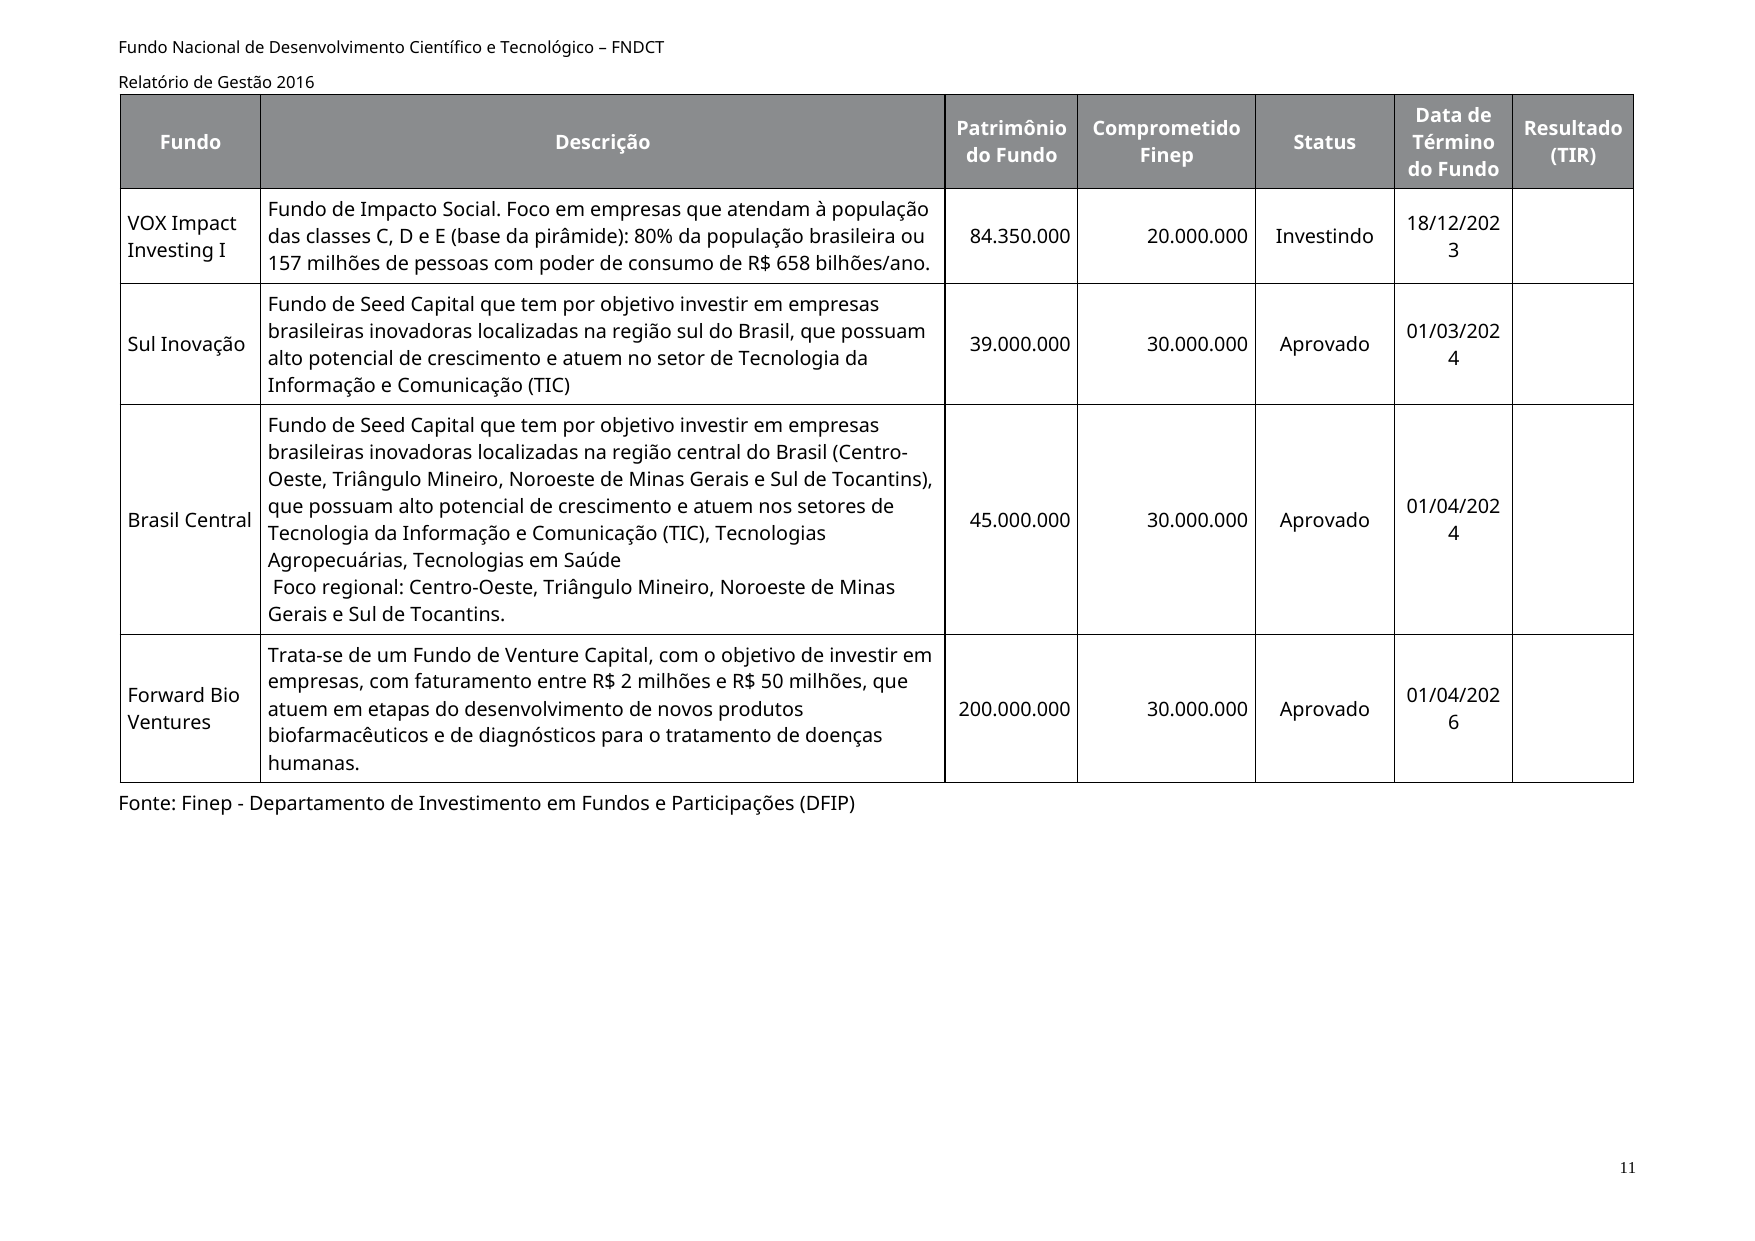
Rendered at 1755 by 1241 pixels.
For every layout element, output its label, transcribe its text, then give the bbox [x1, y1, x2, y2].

table_header Comprometido Finep [1078, 95, 1255, 188]
table_cell Sul Inovação [121, 284, 260, 404]
table_cell Aprovado [1256, 635, 1394, 782]
table_cell Aprovado [1256, 405, 1394, 633]
table_cell 200.000.000 [946, 635, 1077, 782]
table_cell [1513, 284, 1633, 404]
table_cell Fundo de Seed Capital que tem por objetivo investir em empresas brasileiras inovadoras localizadas na região sul do Brasil, que possuam alto potencial de crescimento e atuem no setor de Tecnologia da Informação e Comunicação (TIC) [261, 284, 944, 404]
table_cell 84.350.000 [946, 189, 1077, 283]
table_cell [1513, 189, 1633, 283]
table_cell Trata-se de um Fundo de Venture Capital, com o objetivo de investir em empresas, com faturamento entre R$ 2 milhões e R$ 50 milhões, que atuem em etapas do desenvolvimento de novos produtos biofarmacêuticos e de diagnósticos para o tratamento de doenças humanas. [261, 635, 944, 782]
table_cell Brasil Central [121, 405, 260, 633]
table_cell 18/12/2023 [1395, 189, 1512, 283]
table_cell VOX Impact Investing I [121, 189, 260, 283]
text Fonte: Finep - Departamento de Investimento em Fundos e Participações (DFIP) [118, 789, 1636, 816]
table_cell 30.000.000 [1078, 284, 1255, 404]
table_cell Fundo de Impacto Social. Foco em empresas que atendam à população das classes C, D e E (base da pirâmide): 80% da população brasileira ou 157 milhões de pessoas com poder de consumo de R$ 658 bilhões/ano. [261, 189, 944, 283]
table_cell 01/04/2024 [1395, 405, 1512, 633]
table_header Status [1256, 95, 1394, 188]
table_header Data de Término do Fundo [1395, 95, 1512, 188]
table_cell 45.000.000 [946, 405, 1077, 633]
table_cell 30.000.000 [1078, 635, 1255, 782]
table_cell Investindo [1256, 189, 1394, 283]
table_cell 30.000.000 [1078, 405, 1255, 633]
table_cell [1513, 635, 1633, 782]
table_cell Fundo de Seed Capital que tem por objetivo investir em empresas brasileiras inovadoras localizadas na região central do Brasil (Centro-Oeste, Triângulo Mineiro, Noroeste de Minas Gerais e Sul de Tocantins), que possuam alto potencial de crescimento e atuem nos setores de Tecnologia da Informação e Comunicação (TIC), Tecnologias Agropecuárias, Tecnologias em Saúde Foco regional: Centro-Oeste, Triângulo Mineiro, Noroeste de Minas Gerais e Sul de Tocantins. [261, 405, 944, 633]
table_cell 20.000.000 [1078, 189, 1255, 283]
table_cell 01/04/2026 [1395, 635, 1512, 782]
table_header Descrição [261, 95, 944, 188]
table_header Resultado (TIR) [1513, 95, 1633, 188]
table_cell 39.000.000 [946, 284, 1077, 404]
table_cell [1513, 405, 1633, 633]
table_cell Forward Bio Ventures [121, 635, 260, 782]
table_cell Aprovado [1256, 284, 1394, 404]
table_header Fundo [121, 95, 260, 188]
table_cell 01/03/2024 [1395, 284, 1512, 404]
table_header Patrimônio do Fundo [946, 95, 1077, 188]
